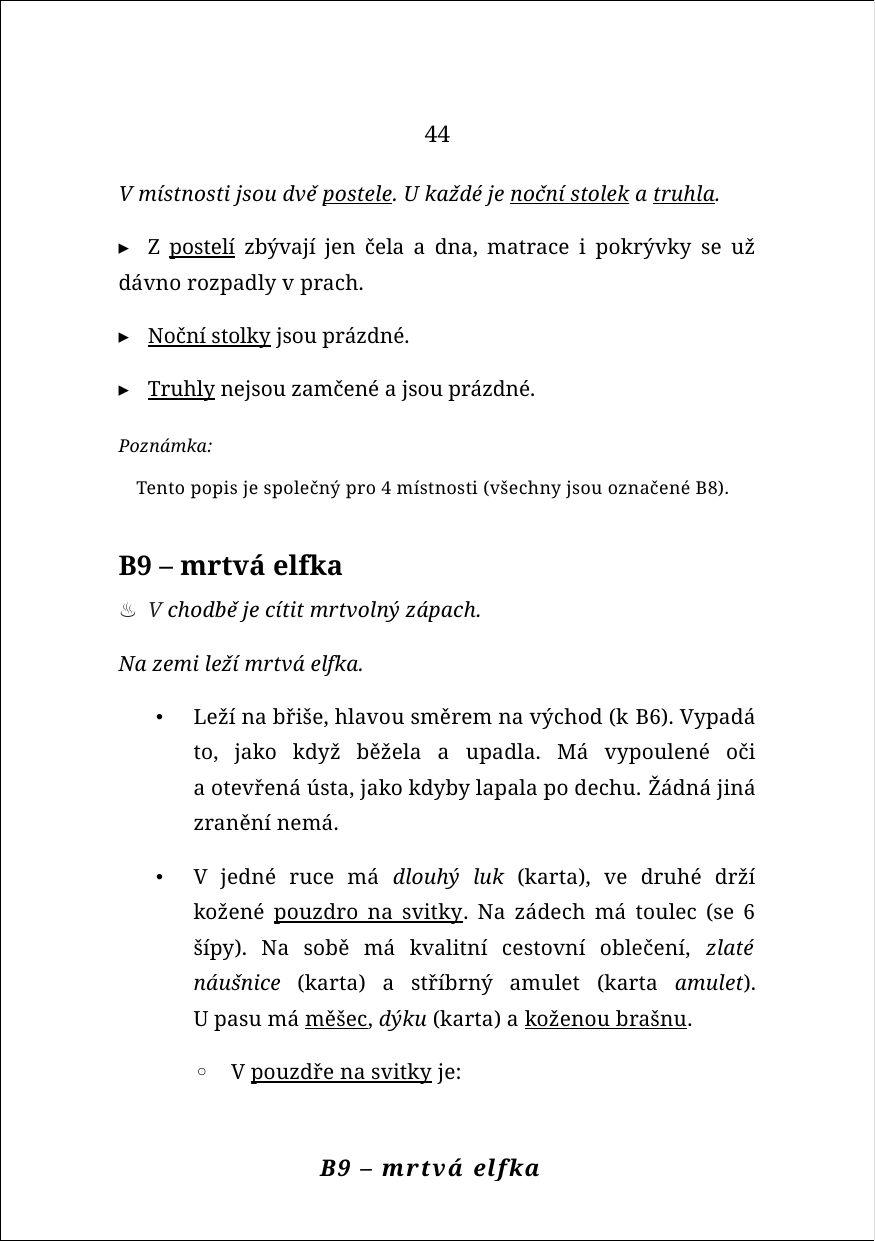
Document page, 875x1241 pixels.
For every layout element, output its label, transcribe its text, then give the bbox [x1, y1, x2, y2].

text Na zemi leží mrtvá elfka. [118, 649, 756, 677]
text Tento popis je společný pro 4 místnosti (všechny jsou označené B8). [136, 475, 756, 499]
text ♨ V⁠ chodbě je cítit mrtvolný zápach. [118, 596, 756, 624]
text Poznámka: [118, 433, 756, 457]
subtitle B9 – mrtvá elfka [118, 547, 756, 584]
list V⁠ jedné ruce má dlouhý luk (karta), ve druhé drží kožené pouzdro na svitky. Na zádech má toulec (se 6 šípy). Na sobě má kvalitní cestovní oblečení, zlaté náušnice (karta) a⁠ stříbrný amulet (karta amulet). U⁠ pasu má měšec, dýku (karta) a⁠ koženou brašnu. [156, 862, 756, 1032]
list V⁠ pouzdře na svitky je: [193, 1057, 756, 1086]
text V⁠ místnosti jsou dvě postele. U⁠ každé je noční stolek a⁠ truhla. [118, 179, 756, 207]
text ▸ Noční stolky jsou prázdné. [118, 321, 756, 349]
list Leží na břiše, hlavou směrem na východ (k⁠ B6). Vypadá to, jako když běžela a⁠ upadla. Má vypoulené oči a⁠ otevřená ústa, jako kdyby lapala po dechu. Žádná jiná zranění nemá. [156, 702, 756, 837]
text ▸ Truhly nejsou zamčené a⁠ jsou prázdné. [118, 374, 756, 403]
text ▸ Z⁠ postelí zbývají jen čela a⁠ dna, matrace i⁠ pokrývky se už dávno rozpadly v⁠ prach. [118, 232, 756, 296]
